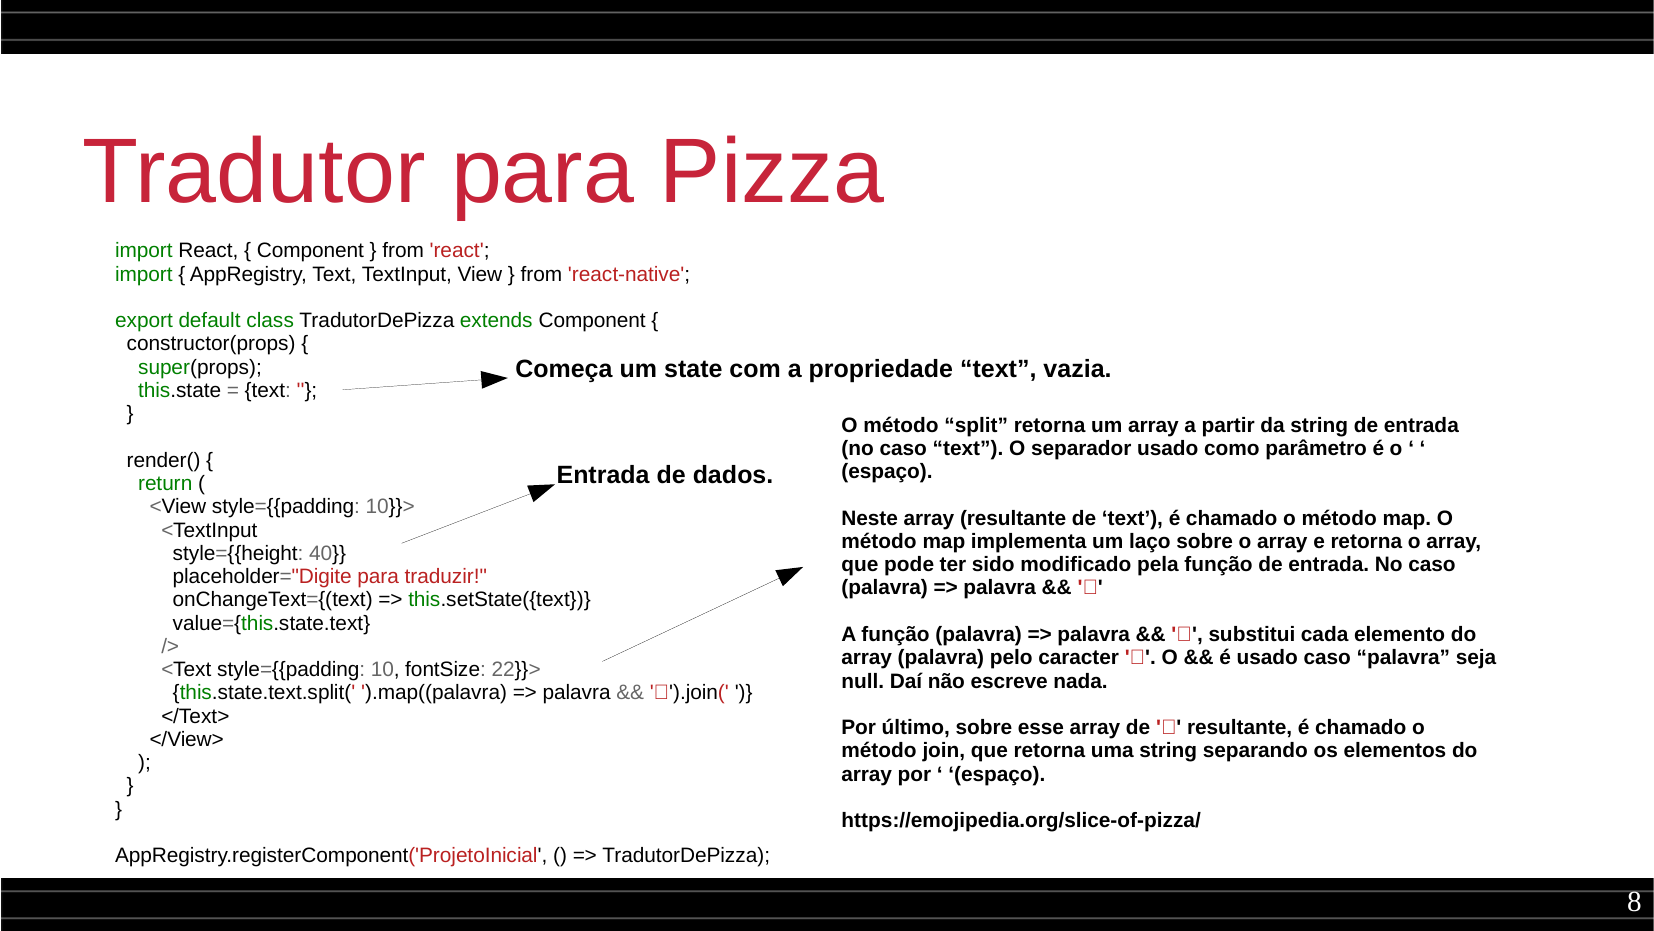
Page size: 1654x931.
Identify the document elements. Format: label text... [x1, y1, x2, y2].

picture [1, 878, 1654, 931]
text_box Entrada de dados. [541, 453, 789, 497]
text_box Começa um state com a propriedade “text”, vazia. [500, 346, 1129, 390]
text_box import React, { Component } from 'react'; import { AppRegistry, Text, TextInput, View } from 'react-native'; export default class TradutorDePizza extends Component { constructor(props) { super(props); this.state = {text: ''}; } render() { return ( <View style={{padding: 10}}> <TextInput style={{height: 40}} placeholder="Digite para traduzir!" onChangeText={(text) => this.setState({text})} value={this.state.text} /> <Text style={{padding: 10, fontSize: 22}}> {this.state.text.split(' ').map((palavra) => palavra && '🍕').join(' ')} </Text> </View> ); } } AppRegistry.registerComponent('ProjetoInicial', () => TradutorDePizza); [100, 231, 1282, 898]
text_box O método “split” retorna um array a partir da string de entrada (no caso “text”). O separador usado como parâmetro é o ‘ ‘ (espaço). Neste array (resultante de ‘text’), é chamado o método map. O método map implementa um laço sobre o array e retorna o array, que pode ter sido modificado pela função de entrada. No caso (palavra) => palavra && '🍕' A função (palavra) => palavra && '🍕', substitui cada elemento do array (palavra) pelo caracter '🍕'. O && é usado caso “palavra” seja null. Daí não escreve nada. Por último, sobre esse array de '🍕' resultante, é chamado o método join, que retorna uma string separando os elementos do array por ‘ ‘(espaço). https://emojipedia.org/slice-of-pizza/ [826, 406, 1512, 840]
title Tradutor para Pizza [82, 92, 1571, 249]
picture [1, 0, 1654, 54]
